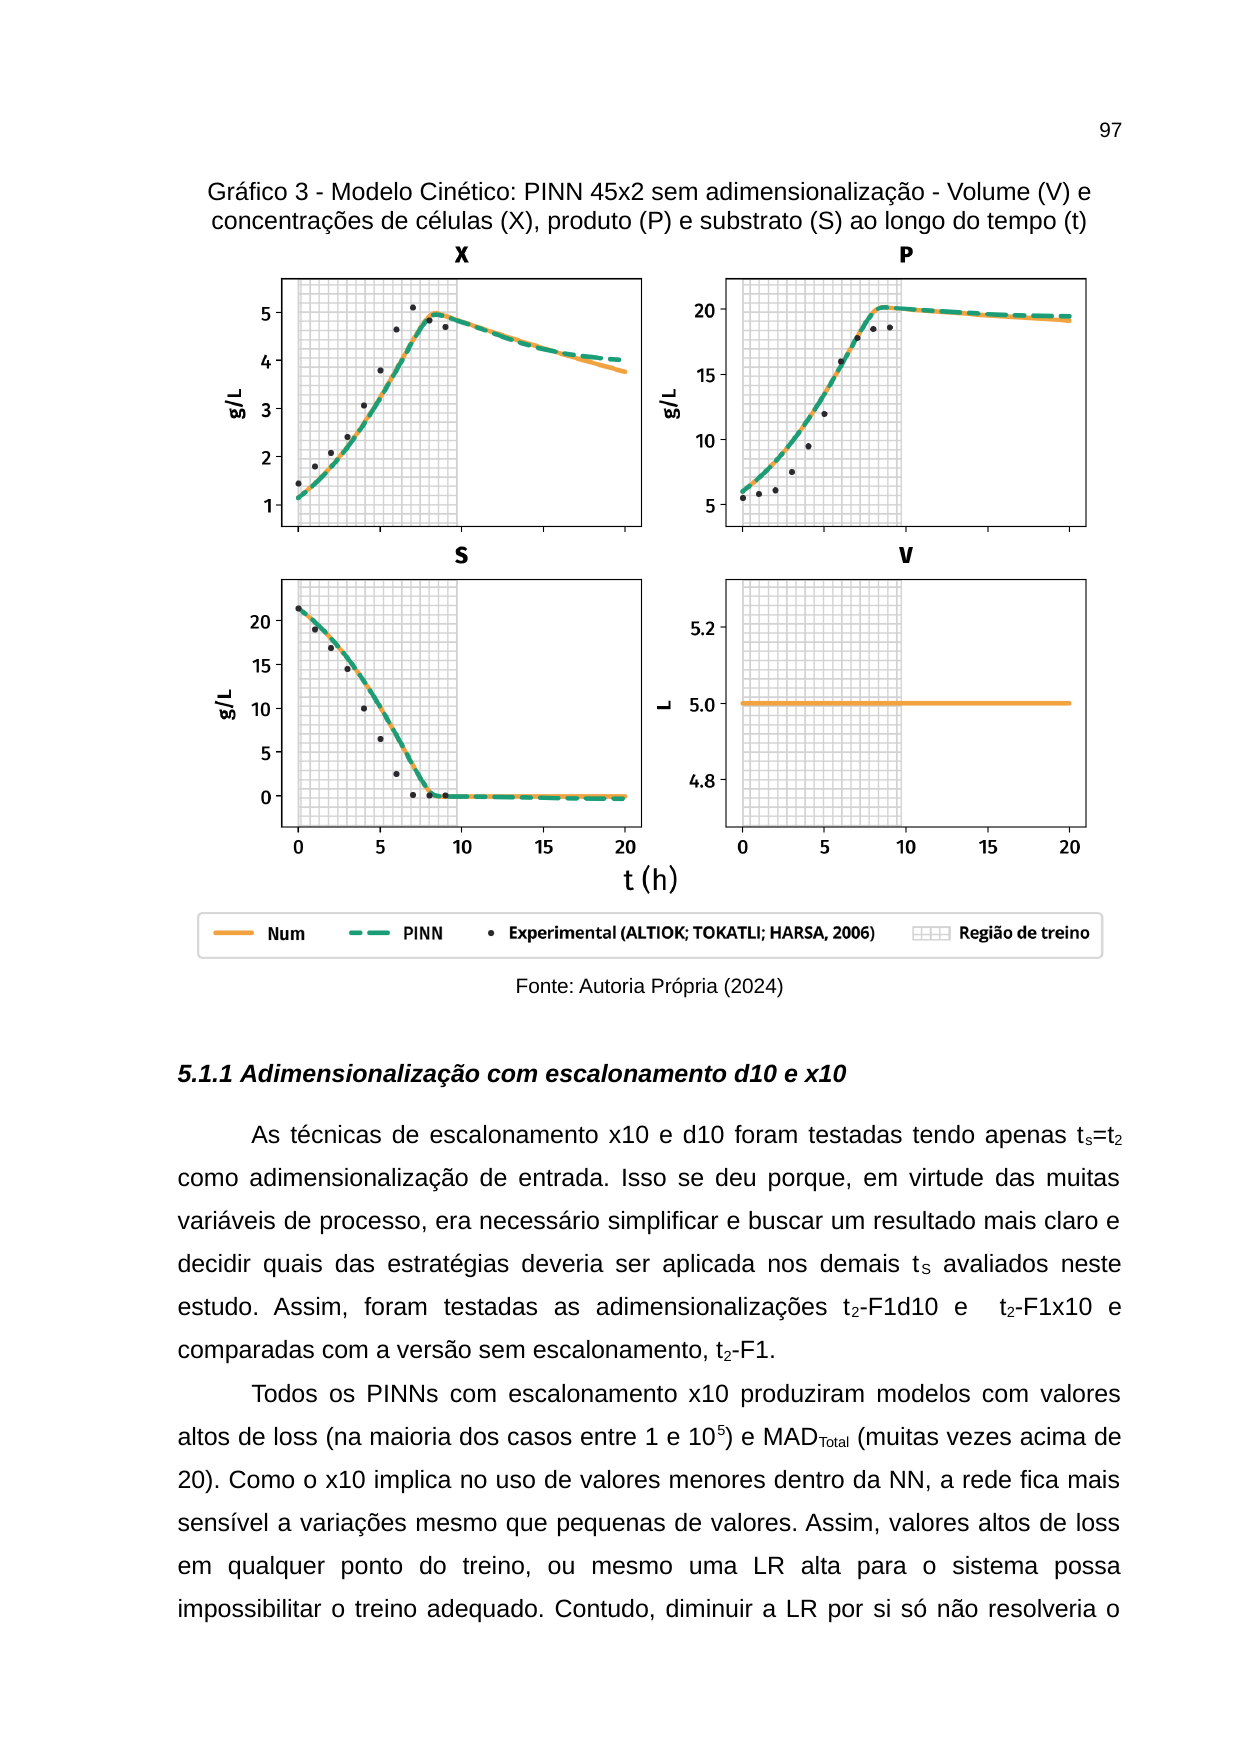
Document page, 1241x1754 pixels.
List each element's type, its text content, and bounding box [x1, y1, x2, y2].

text Gráfico 3 - Modelo Cinético: PINN 45x2 sem adimensionalização - Volume (V) e concentrações de células (X), produto (P) e substrato (S) ao longo do tempo (t) [177, 177, 1122, 234]
picture [177, 234, 1123, 974]
text Todos os PINNs com escalonamento x10 produziram modelos com valores altos de loss (na maioria dos casos entre 1 e 105) e MADTotal (muitas vezes acima de 20). Como o x10 implica no uso de valores menores dentro da NN, a rede fica mais sensível a variações mesmo que pequenas de valores. Assim, valores altos de loss em qualquer ponto do treino, ou mesmo uma LR alta para o sistema possa impossibilitar o treino adequado. Contudo, diminuir a LR por si só não resolveria o [177, 1379, 1122, 1623]
text As técnicas de escalonamento x10 e d10 foram testadas tendo apenas ts=t2 como adimensionalização de entrada. Isso se deu porque, em virtude das muitas variáveis de processo, era necessário simplificar e buscar um resultado mais claro e decidir quais das estratégias deveria ser aplicada nos demais tS avaliados neste estudo. Assim, foram testadas as adimensionalizações t2-F1d10 e t2-F1x10 e comparadas com a versão sem escalonamento, t2-F1. [177, 1120, 1122, 1364]
text Fonte: Autoria Própria (2024) [177, 974, 1122, 998]
subtitle Adimensionalização com escalonamento d10 e x10 [177, 1059, 1122, 1087]
